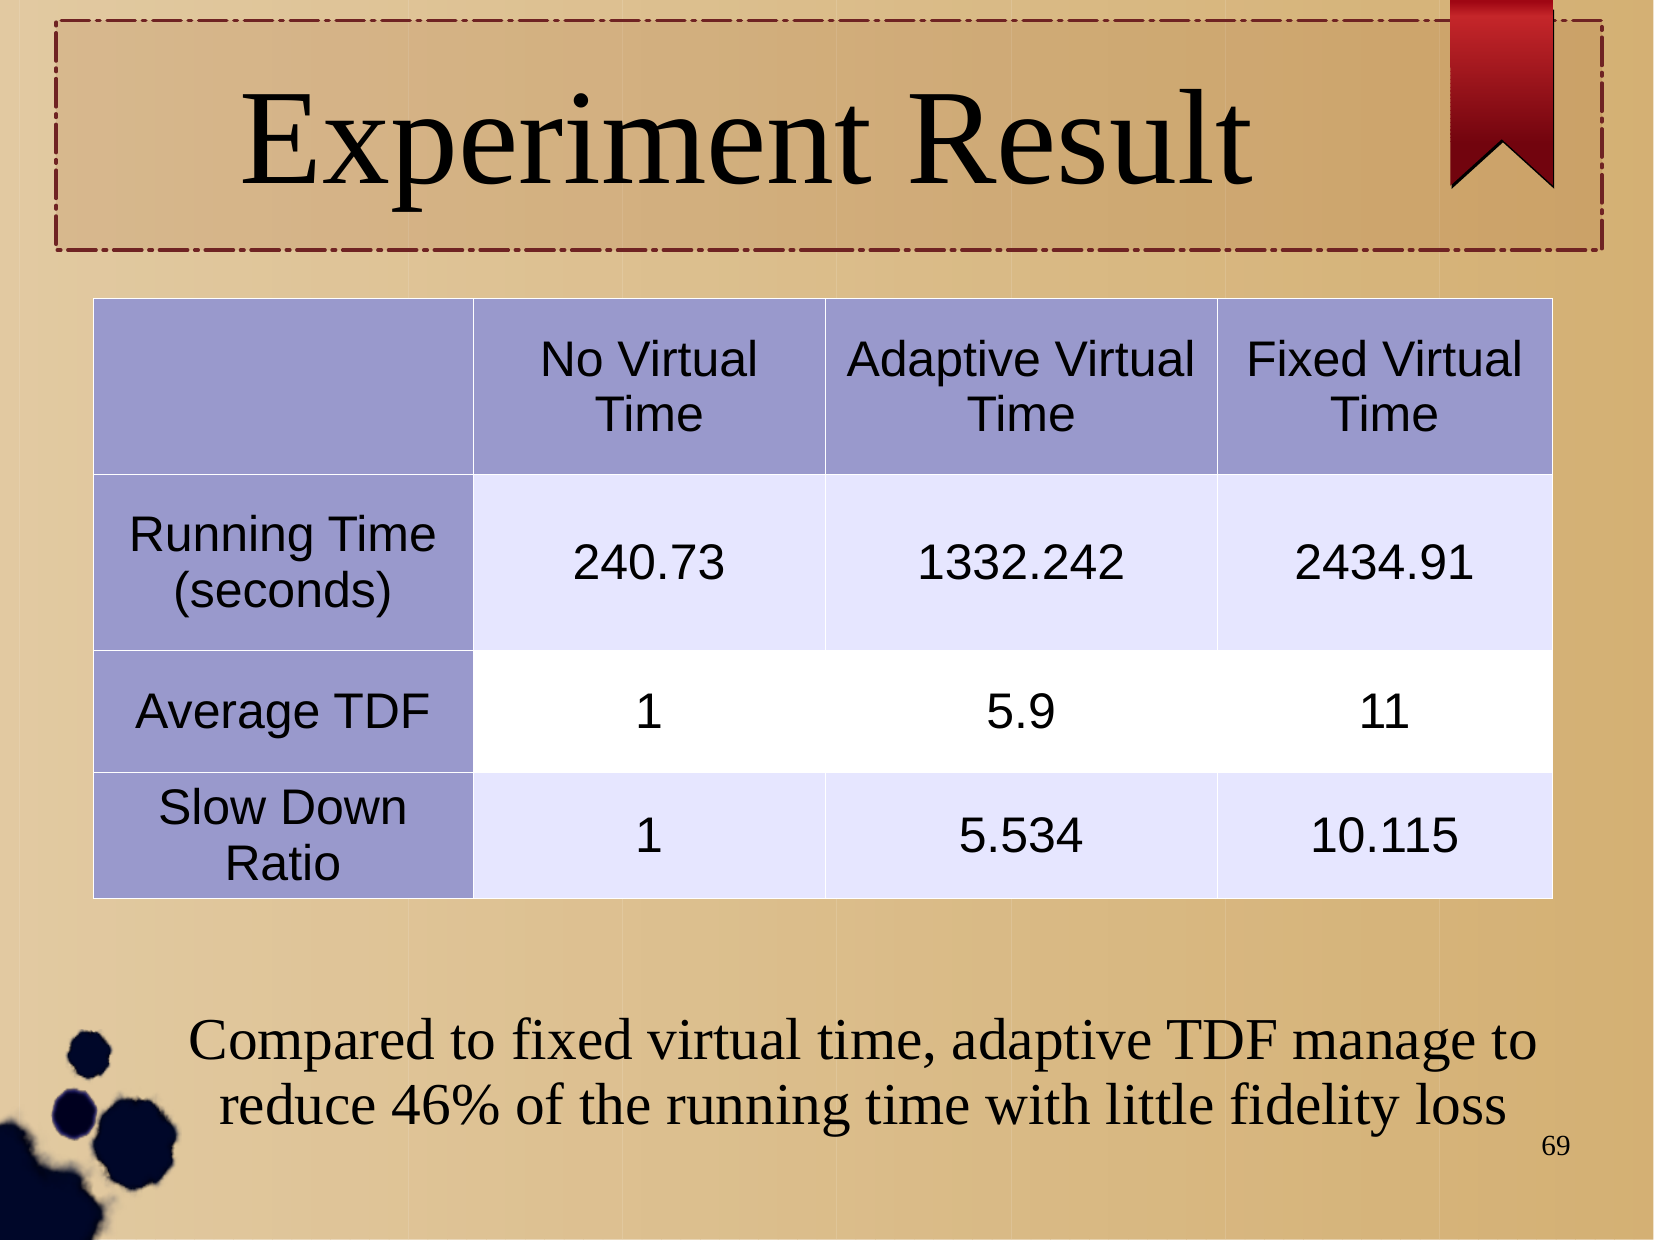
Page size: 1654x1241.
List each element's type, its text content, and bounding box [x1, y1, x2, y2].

table_header [94, 299, 473, 474]
table_cell 10.115 [1218, 773, 1552, 898]
table_cell 2434.91 [1218, 475, 1552, 650]
title Experiment Result [82, 47, 1412, 229]
table_header Fixed Virtual Time [1218, 299, 1552, 474]
table_cell 11 [1218, 651, 1552, 772]
table_cell Running Time (seconds) [94, 475, 473, 650]
table_cell Slow Down Ratio [94, 773, 473, 898]
table_cell 5.534 [826, 773, 1217, 898]
table_cell Average TDF [94, 651, 473, 772]
table_header No Virtual Time [474, 299, 825, 474]
table_cell 1 [474, 773, 825, 898]
table_cell 1332.242 [826, 475, 1217, 650]
table_cell 240.73 [474, 475, 825, 650]
table_cell 5.9 [826, 651, 1217, 772]
table_header Adaptive Virtual Time [826, 299, 1217, 474]
table_cell 1 [474, 651, 825, 772]
list Compared to fixed virtual time, adaptive TDF manage to reduce 46% of the running time with little fidelity loss [150, 1006, 1579, 1186]
